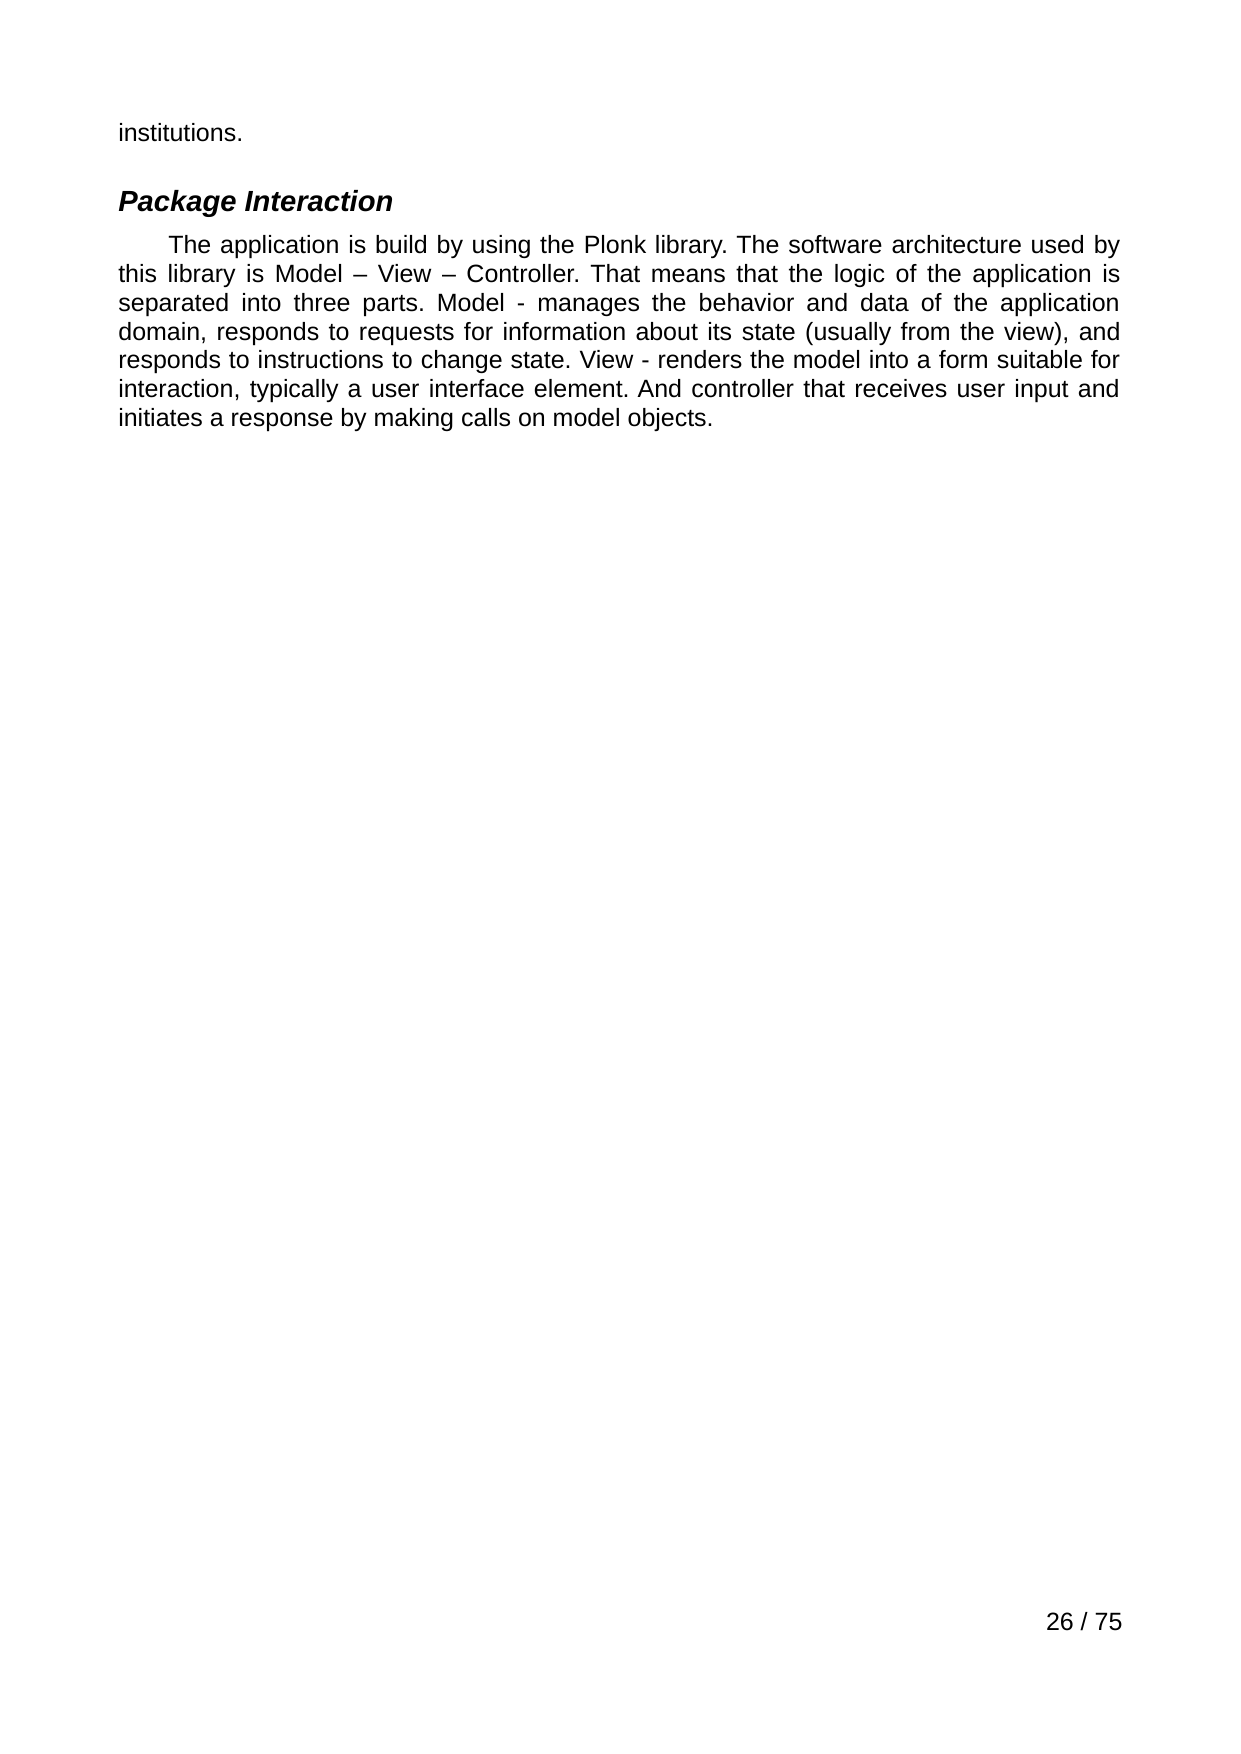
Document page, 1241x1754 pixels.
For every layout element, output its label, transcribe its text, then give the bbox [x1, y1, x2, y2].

text institutions. [118, 118, 1122, 147]
subtitle Package Interaction [118, 184, 1122, 218]
text The application is build by using the Plonk library. The software architecture used by this library is Model – View – Controller. That means that the logic of the application is separated into three parts. Model - manages the behavior and data of the application domain, responds to requests for information about its state (usually from the view), and responds to instructions to change state. View - renders the model into a form suitable for interaction, typically a user interface element. And controller that receives user input and initiates a response by making calls on model objects. [118, 230, 1122, 432]
